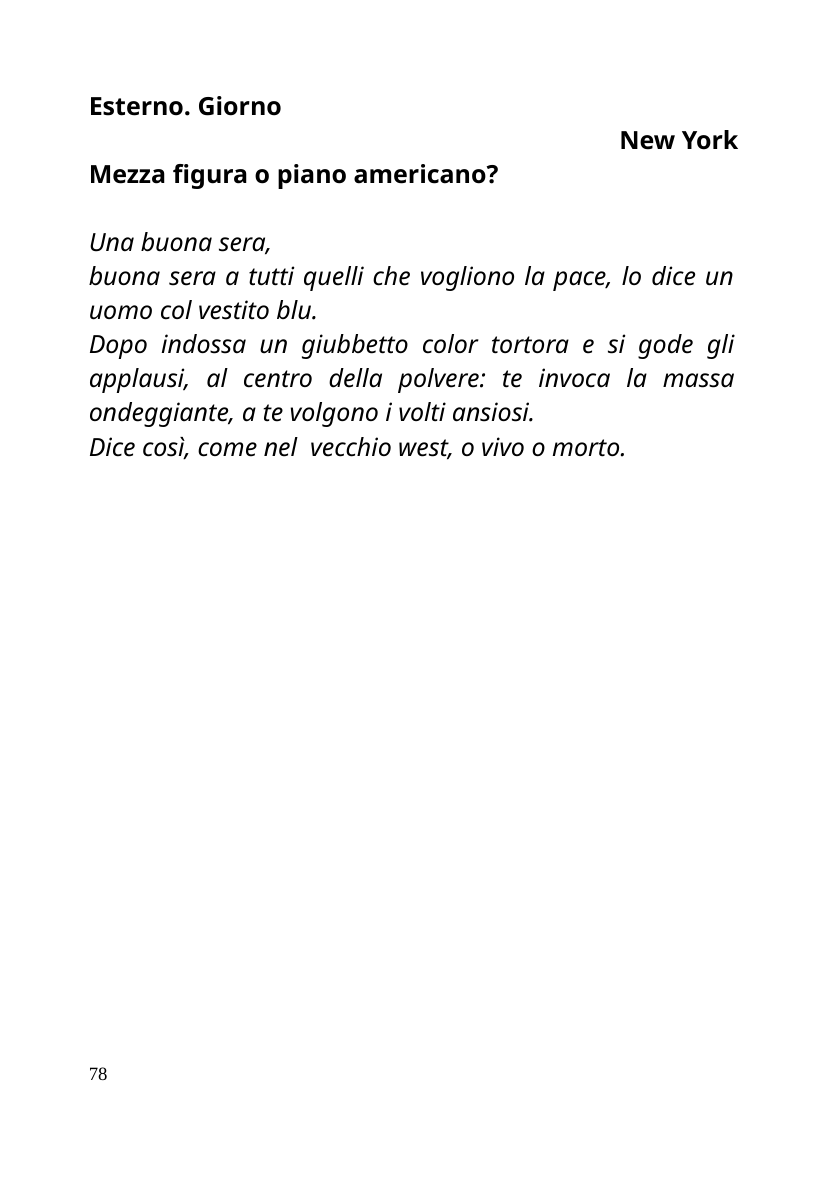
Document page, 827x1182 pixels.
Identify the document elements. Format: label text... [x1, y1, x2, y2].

text Mezza figura o piano americano? [88, 157, 738, 191]
text Una buona sera, [88, 225, 738, 259]
text Dice così, come nel vecchio west, o vivo o morto. [88, 429, 738, 463]
text Esterno. Giorno [88, 88, 738, 123]
text New York [88, 123, 738, 157]
text Dopo indossa un giubbetto color tortora e si gode gli applausi, al centro della polvere: te invoca la massa ondeggiante, a te volgono i volti ansiosi. [88, 327, 738, 429]
text buona sera a tutti quelli che vogliono la pace, lo dice un uomo col vestito blu. [88, 259, 738, 327]
